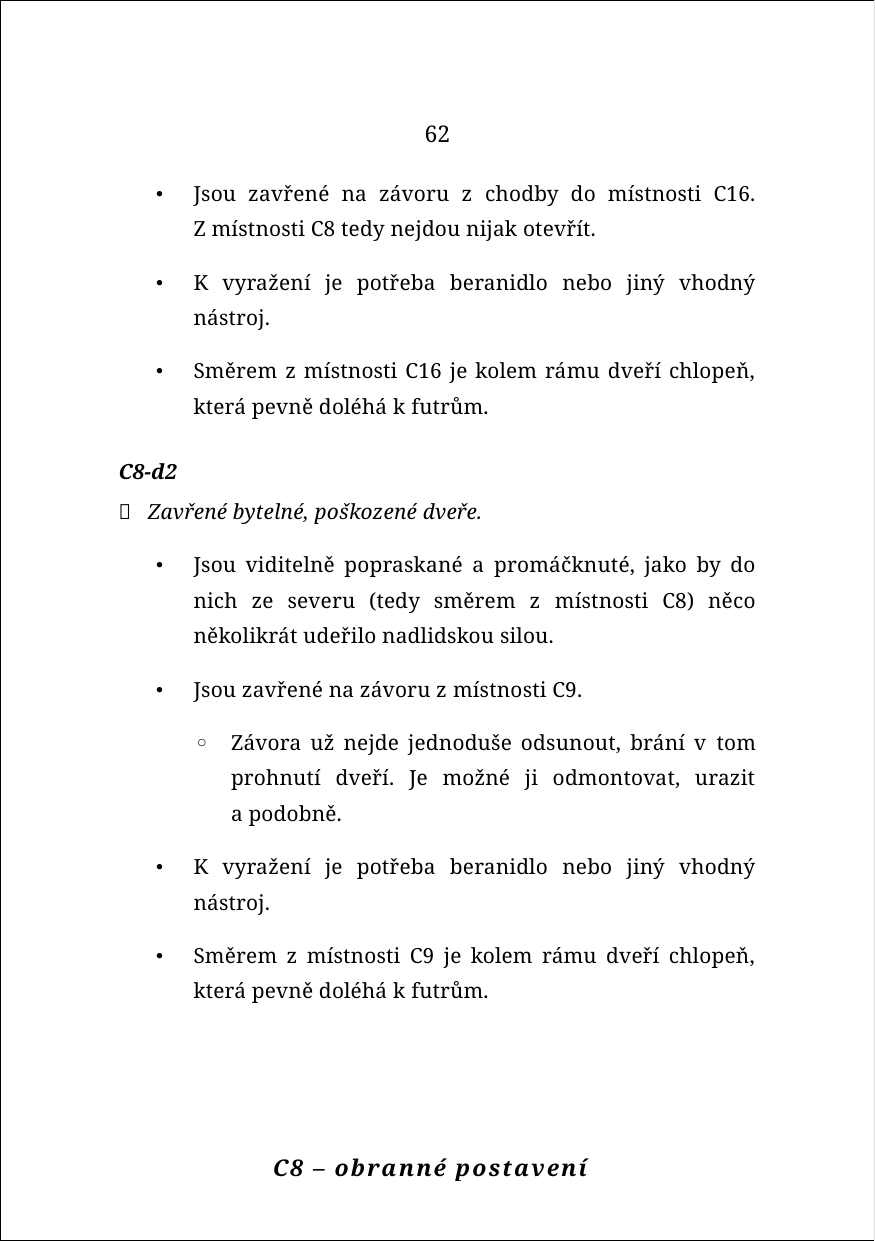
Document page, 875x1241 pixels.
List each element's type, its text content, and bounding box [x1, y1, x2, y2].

list Jsou zavřené na závoru z⁠ chodby do místnosti C16. Z⁠ místnosti C8 tedy nejdou nijak otevřít. [156, 179, 756, 243]
text 🚪 Zavřené bytelné, poškozené dveře. [118, 497, 756, 526]
list Směrem z⁠ místnosti C9 je kolem rámu dveří chlopeň, která pevně doléhá k⁠ futrům. [156, 941, 756, 1005]
list Jsou viditelně popraskané a⁠ promáčknuté, jako by do nich ze severu (tedy směrem z⁠ místnosti C8) něco několikrát udeřilo nadlidskou silou. [156, 550, 756, 650]
list Závora už nejde jednoduše odsunout, brání v⁠ tom prohnutí dveří. Je možné ji odmontovat, urazit a⁠ podobně. [193, 728, 756, 827]
list Směrem z⁠ místnosti C16 je kolem rámu dveří chlopeň, která pevně doléhá k⁠ futrům. [156, 356, 756, 420]
list Jsou zavřené na závoru z⁠ místnosti C9. [156, 675, 756, 703]
subtitle C8-d2 [118, 457, 756, 485]
list K⁠ vyražení je potřeba beranidlo nebo jiný vhodný nástroj. [156, 852, 756, 916]
list K⁠ vyražení je potřeba beranidlo nebo jiný vhodný nástroj. [156, 268, 756, 332]
